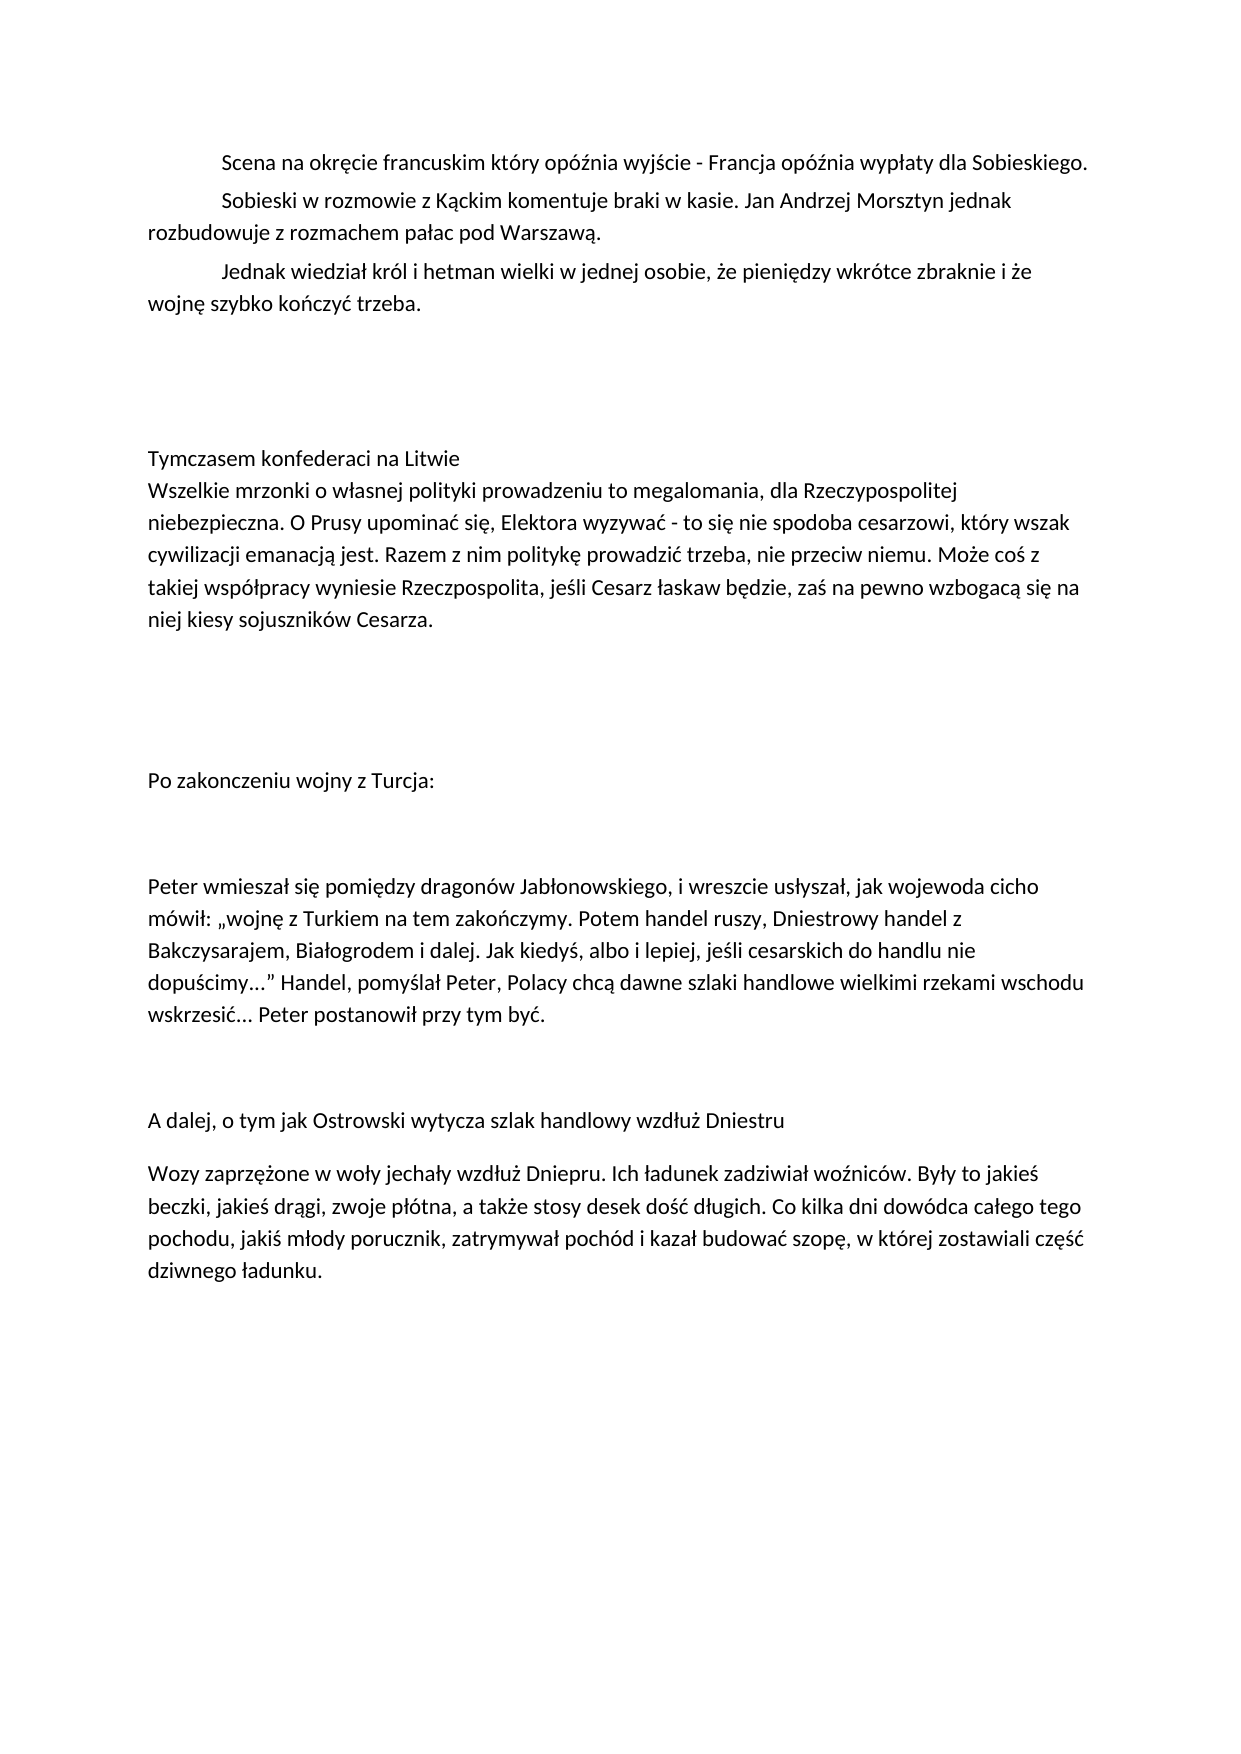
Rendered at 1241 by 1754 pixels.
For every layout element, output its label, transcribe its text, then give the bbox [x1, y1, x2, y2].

text Tymczasem konfederaci na Litwie [148, 444, 1093, 472]
text Jednak wiedział król i hetman wielki w jednej osobie, że pieniędzy wkrótce zbraknie i że wojnę szybko kończyć trzeba. [148, 257, 1093, 317]
text Sobieski w rozmowie z Kąckim komentuje braki w kasie. Jan Andrzej Morsztyn jednak rozbudowuje z rozmachem pałac pod Warszawą. [148, 186, 1093, 246]
text Wszelkie mrzonki o własnej polityki prowadzeniu to megalomania, dla Rzeczypospolitej niebezpieczna. O Prusy upominać się, Elektora wyzywać - to się nie spodoba cesarzowi, który wszak cywilizacji emanacją jest. Razem z nim politykę prowadzić trzeba, nie przeciw niemu. Może coś z takiej współpracy wyniesie Rzeczpospolita, jeśli Cesarz łaskaw będzie, zaś na pewno wzbogacą się na niej kiesy sojuszników Cesarza. [148, 476, 1093, 633]
text Wozy zaprzężone w woły jechały wzdłuż Dniepru. Ich ładunek zadziwiał woźniców. Były to jakieś beczki, jakieś drągi, zwoje płótna, a także stosy desek dość długich. Co kilka dni dowódca całego tego pochodu, jakiś młody porucznik, zatrymywał pochód i kazał budować szopę, w której zostawiali część dziwnego ładunku. [148, 1159, 1093, 1284]
text A dalej, o tym jak Ostrowski wytycza szlak handlowy wzdłuż Dniestru [148, 1107, 1093, 1134]
text Peter wmieszał się pomiędzy dragonów Jabłonowskiego, i wreszcie usłyszał, jak wojewoda cicho mówił: „wojnę z Turkiem na tem zakończymy. Potem handel ruszy, Dniestrowy handel z Bakczysarajem, Białogrodem i dalej. Jak kiedyś, albo i lepiej, jeśli cesarskich do handlu nie dopuścimy...” Handel, pomyślał Peter, Polacy chcą dawne szlaki handlowe wielkimi rzekami wschodu wskrzesić... Peter postanowił przy tym być. [148, 872, 1093, 1028]
text Scena na okręcie francuskim który opóźnia wyjście - Francja opóźnia wypłaty dla Sobieskiego. [148, 148, 1093, 176]
text Po zakonczeniu wojny z Turcja: [148, 766, 1093, 794]
